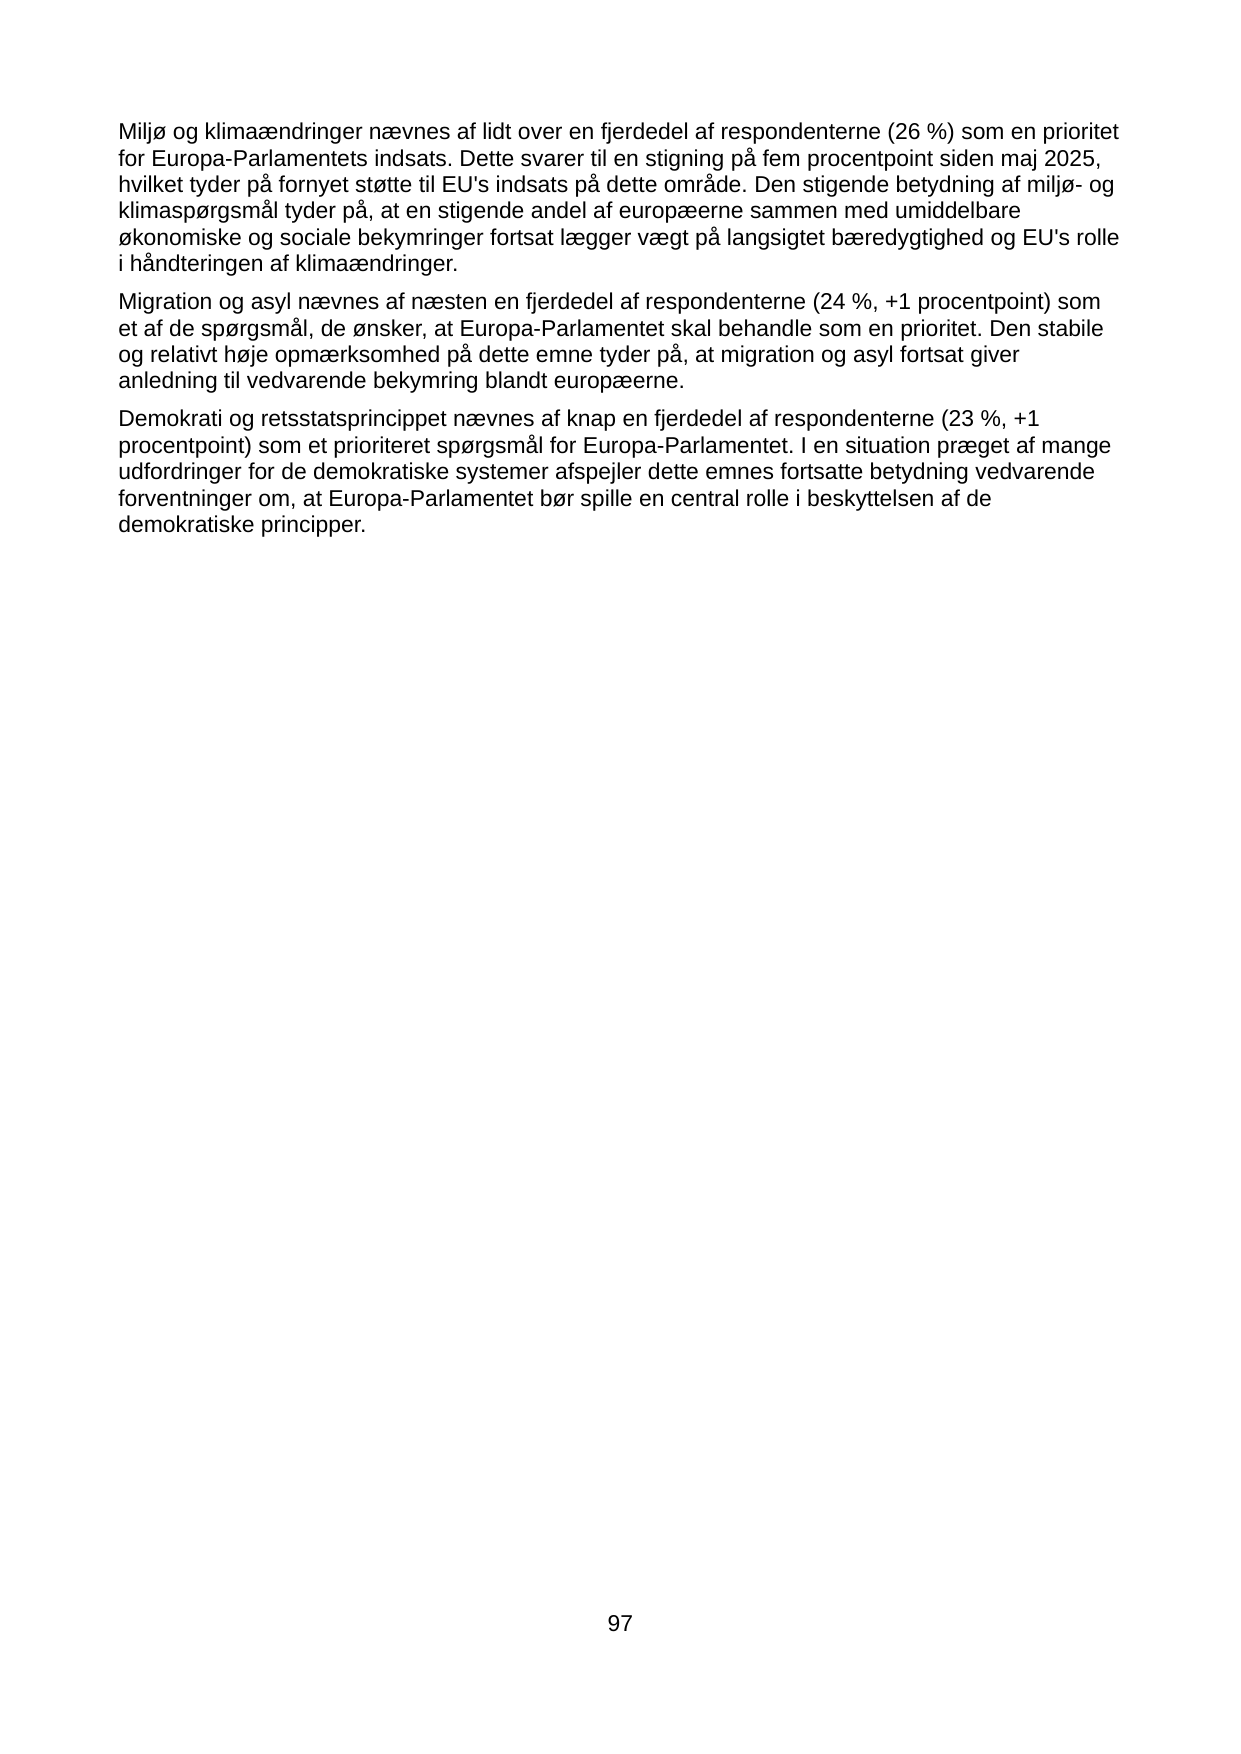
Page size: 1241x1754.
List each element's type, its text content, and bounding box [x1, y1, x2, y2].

text Demokrati og retsstatsprincippet nævnes af knap en fjerdedel af respondenterne (23 %, +1 procentpoint) som et prioriteret spørgsmål for Europa-Parlamentet. I en situation præget af mange udfordringer for de demokratiske systemer afspejler dette emnes fortsatte betydning vedvarende forventninger om, at Europa-Parlamentet bør spille en central rolle i beskyttelsen af de demokratiske principper. [118, 405, 1122, 537]
text Migration og asyl nævnes af næsten en fjerdedel af respondenterne (24 %, +1 procentpoint) som et af de spørgsmål, de ønsker, at Europa-Parlamentet skal behandle som en prioritet. Den stabile og relativt høje opmærksomhed på dette emne tyder på, at migration og asyl fortsat giver anledning til vedvarende bekymring blandt europæerne. [118, 288, 1122, 393]
text Miljø og klimaændringer nævnes af lidt over en fjerdedel af respondenterne (26 %) som en prioritet for Europa-Parlamentets indsats. Dette svarer til en stigning på fem procentpoint siden maj 2025, hvilket tyder på fornyet støtte til EU's indsats på dette område. Den stigende betydning af miljø- og klimaspørgsmål tyder på, at en stigende andel af europæerne sammen med umiddelbare økonomiske og sociale bekymringer fortsat lægger vægt på langsigtet bæredygtighed og EU's rolle i håndteringen af klimaændringer. [118, 118, 1122, 276]
